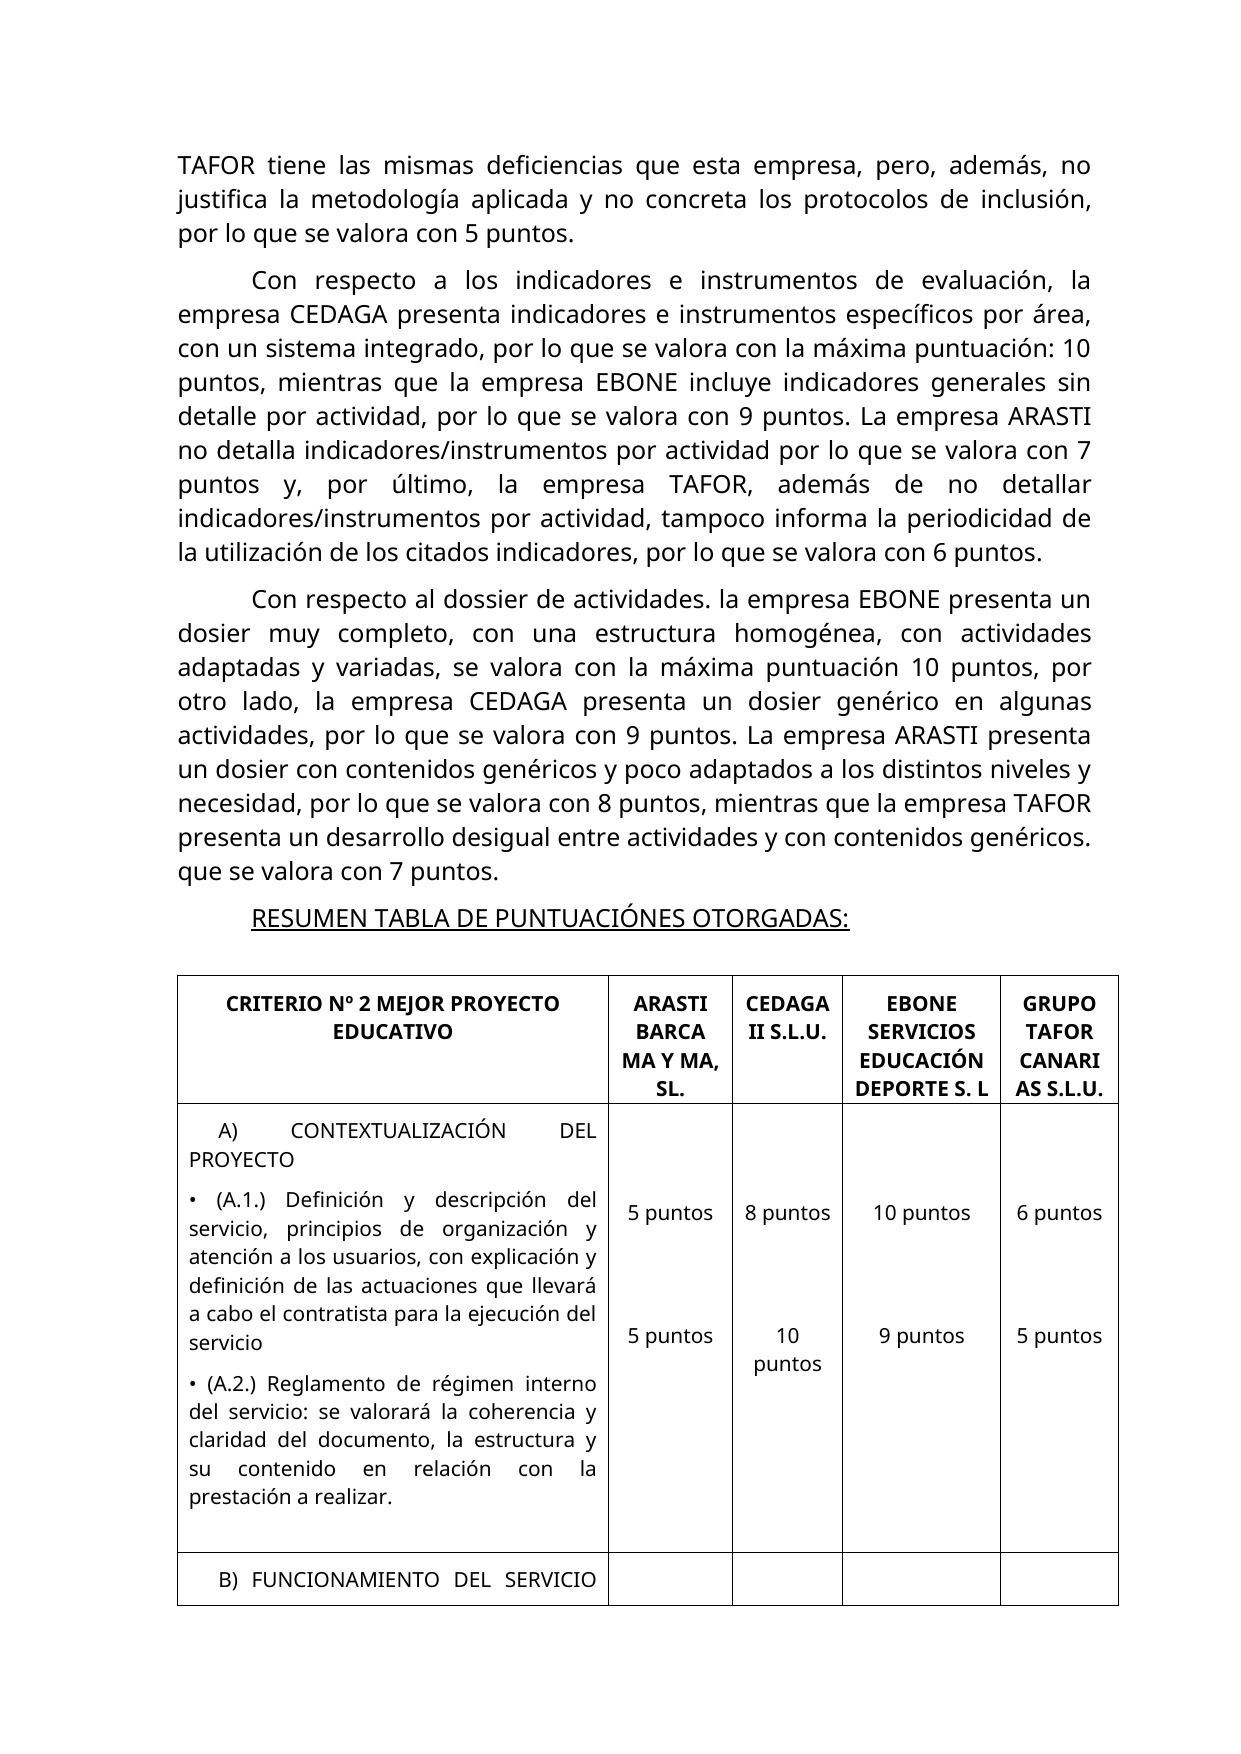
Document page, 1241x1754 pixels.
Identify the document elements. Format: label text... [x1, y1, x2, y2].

table_cell [733, 1553, 842, 1605]
table_cell 10 puntos 9 puntos [843, 1104, 1000, 1552]
table_header CEDAGA II S.L.U. [733, 976, 842, 1103]
table_header ARASTI BARCA MA Y MA, SL. [609, 976, 732, 1103]
table_cell [609, 1553, 732, 1605]
table_cell 8 puntos 10 puntos [733, 1104, 842, 1552]
text Con respecto al dossier de actividades. la empresa EBONE presenta un dosier muy completo, con una estructura homogénea, con actividades adaptadas y variadas, se valora con la máxima puntuación 10 puntos, por otro lado, la empresa CEDAGA presenta un dosier genérico en algunas actividades, por lo que se valora con 9 puntos. La empresa ARASTI presenta un dosier con contenidos genéricos y poco adaptados a los distintos niveles y necesidad, por lo que se valora con 8 puntos, mientras que la empresa TAFOR presenta un desarrollo desigual entre actividades y con contenidos genéricos. que se valora con 7 puntos. [177, 581, 1093, 888]
table_cell 5 puntos 5 puntos [609, 1104, 732, 1552]
text Con respecto a los indicadores e instrumentos de evaluación, la empresa CEDAGA presenta indicadores e instrumentos específicos por área, con un sistema integrado, por lo que se valora con la máxima puntuación: 10 puntos, mientras que la empresa EBONE incluye indicadores generales sin detalle por actividad, por lo que se valora con 9 puntos. La empresa ARASTI no detalla indicadores/instrumentos por actividad por lo que se valora con 7 puntos y, por último, la empresa TAFOR, además de no detallar indicadores/instrumentos por actividad, tampoco informa la periodicidad de la utilización de los citados indicadores, por lo que se valora con 6 puntos. [177, 262, 1093, 569]
table_header CRITERIO Nº 2 MEJOR PROYECTO EDUCATIVO [178, 976, 608, 1103]
table_cell 6 puntos 5 puntos [1001, 1104, 1118, 1552]
table_header EBONE SERVICIOS EDUCACIÓN DEPORTE S. L [843, 976, 1000, 1103]
text TAFOR tiene las mismas deficiencias que esta empresa, pero, además, no justifica la metodología aplicada y no concreta los protocolos de inclusión, por lo que se valora con 5 puntos. [177, 148, 1093, 250]
table_cell A) CONTEXTUALIZACIÓN DEL PROYECTO • (A.1.) Definición y descripción del servicio, principios de organización y atención a los usuarios, con explicación y definición de las actuaciones que llevará a cabo el contratista para la ejecución del servicio • (A.2.) Reglamento de régimen interno del servicio: se valorará la coherencia y claridad del documento, la estructura y su contenido en relación con la prestación a realizar. [178, 1104, 608, 1552]
table_header GRUPO TAFOR CANARIAS S.L.U. [1001, 976, 1118, 1103]
table_cell B) FUNCIONAMIENTO DEL SERVICIO [178, 1553, 608, 1605]
table_cell [843, 1553, 1000, 1605]
text RESUMEN TABLA DE PUNTUACIÓNES OTORGADAS: [177, 900, 1093, 934]
table_cell [1001, 1553, 1118, 1605]
